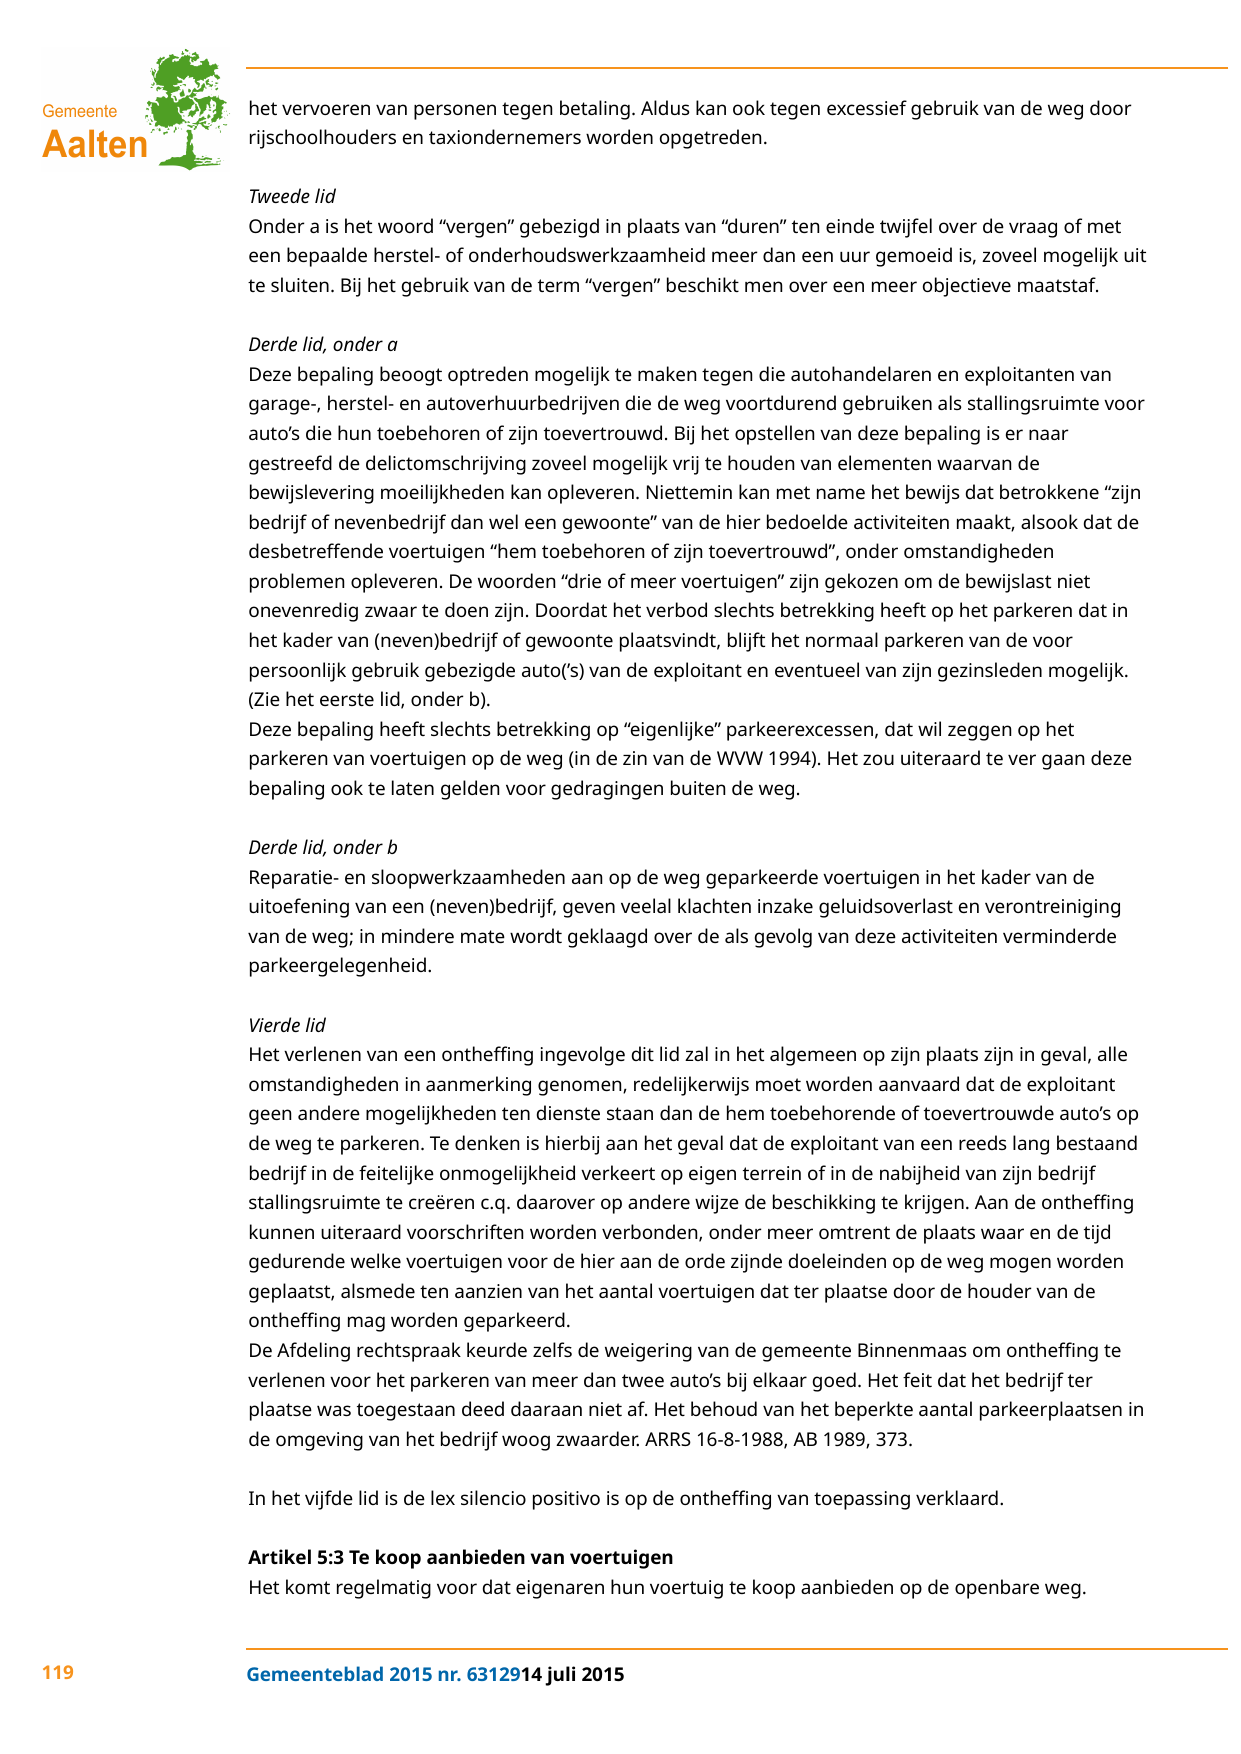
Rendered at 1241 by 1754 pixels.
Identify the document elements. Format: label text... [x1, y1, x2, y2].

text De Afdeling rechtspraak keurde zelfs de weigering van de gemeente Binnenmaas om ontheffing te verlenen voor het parkeren van meer dan twee auto’s bij elkaar goed. Het feit dat het bedrijf ter plaatse was toegestaan deed daaraan niet af. Het behoud van het beperkte aantal parkeerplaatsen in de omgeving van het bedrijf woog zwaarder. ARRS 16-8-1988, AB 1989, 373. [248, 1337, 1152, 1452]
text Artikel 5:3 Te koop aanbieden van voertuigen [248, 1544, 1152, 1570]
text het vervoeren van personen tegen betaling. Aldus kan ook tegen excessief gebruik van de weg door rijschoolhouders en taxiondernemers worden opgetreden. [248, 95, 1152, 150]
text Onder a is het woord “vergen” gebezigd in plaats van “duren” ten einde twijfel over de vraag of met een bepaalde herstel- of onderhoudswerkzaamheid meer dan een uur gemoeid is, zoveel mogelijk uit te sluiten. Bij het gebruik van de term “vergen” beschikt men over een meer objectieve maatstaf. [248, 213, 1152, 298]
text Het komt regelmatig voor dat eigenaren hun voertuig te koop aanbieden op de openbare weg. [248, 1574, 1152, 1600]
text Vierde lid [248, 1012, 1152, 1038]
text Derde lid, onder a [248, 331, 1152, 357]
text In het vijfde lid is de lex silencio positivo is op de ontheffing van toepassing verklaard. [248, 1485, 1152, 1511]
text Derde lid, onder b [248, 834, 1152, 860]
text Reparatie- en sloopwerkzaamheden aan op de weg geparkeerde voertuigen in het kader van de uitoefening van een (neven)bedrijf, geven veelal klachten inzake geluidsoverlast en verontreiniging van de weg; in mindere mate wordt geklaagd over de als gevolg van deze activiteiten verminderde parkeergelegenheid. [248, 864, 1152, 978]
text Deze bepaling beoogt optreden mogelijk te maken tegen die autohandelaren en exploitanten van garage-, herstel- en autoverhuurbedrijven die de weg voortdurend gebruiken als stallingsruimte voor auto’s die hun toebehoren of zijn toevertrouwd. Bij het opstellen van deze bepaling is er naar gestreefd de delictomschrijving zoveel mogelijk vrij te houden van elementen waarvan de bewijslevering moeilijkheden kan opleveren. Niettemin kan met name het bewijs dat betrokkene “zijn bedrijf of nevenbedrijf dan wel een gewoonte” van de hier bedoelde activiteiten maakt, alsook dat de desbetreffende voertuigen “hem toebehoren of zijn toevertrouwd”, onder omstandigheden problemen opleveren. De woorden “drie of meer voertuigen” zijn gekozen om de bewijslast niet onevenredig zwaar te doen zijn. Doordat het verbod slechts betrekking heeft op het parkeren dat in het kader van (neven)bedrijf of gewoonte plaatsvindt, blijft het normaal parkeren van de voor persoonlijk gebruik gebezigde auto(’s) van de exploitant en eventueel van zijn gezinsleden mogelijk. (Zie het eerste lid, onder b). [248, 361, 1152, 712]
picture [41, 47, 231, 172]
text Deze bepaling heeft slechts betrekking op “eigenlijke” parkeerexcessen, dat wil zeggen op het parkeren van voertuigen op de weg (in de zin van de WVW 1994). Het zou uiteraard te ver gaan deze bepaling ook te laten gelden voor gedragingen buiten de weg. [248, 716, 1152, 801]
text Het verlenen van een ontheffing ingevolge dit lid zal in het algemeen op zijn plaats zijn in geval, alle omstandigheden in aanmerking genomen, redelijkerwijs moet worden aanvaard dat de exploitant geen andere mogelijkheden ten dienste staan dan de hem toebehorende of toevertrouwde auto’s op de weg te parkeren. Te denken is hierbij aan het geval dat de exploitant van een reeds lang bestaand bedrijf in de feitelijke onmogelijkheid verkeert op eigen terrein of in de nabijheid van zijn bedrijf stallingsruimte te creëren c.q. daarover op andere wijze de beschikking te krijgen. Aan de ontheffing kunnen uiteraard voorschriften worden verbonden, onder meer omtrent de plaats waar en de tijd gedurende welke voertuigen voor de hier aan de orde zijnde doeleinden op de weg mogen worden geplaatst, alsmede ten aanzien van het aantal voertuigen dat ter plaatse door de houder van de ontheffing mag worden geparkeerd. [248, 1041, 1152, 1333]
text Tweede lid [248, 183, 1152, 209]
